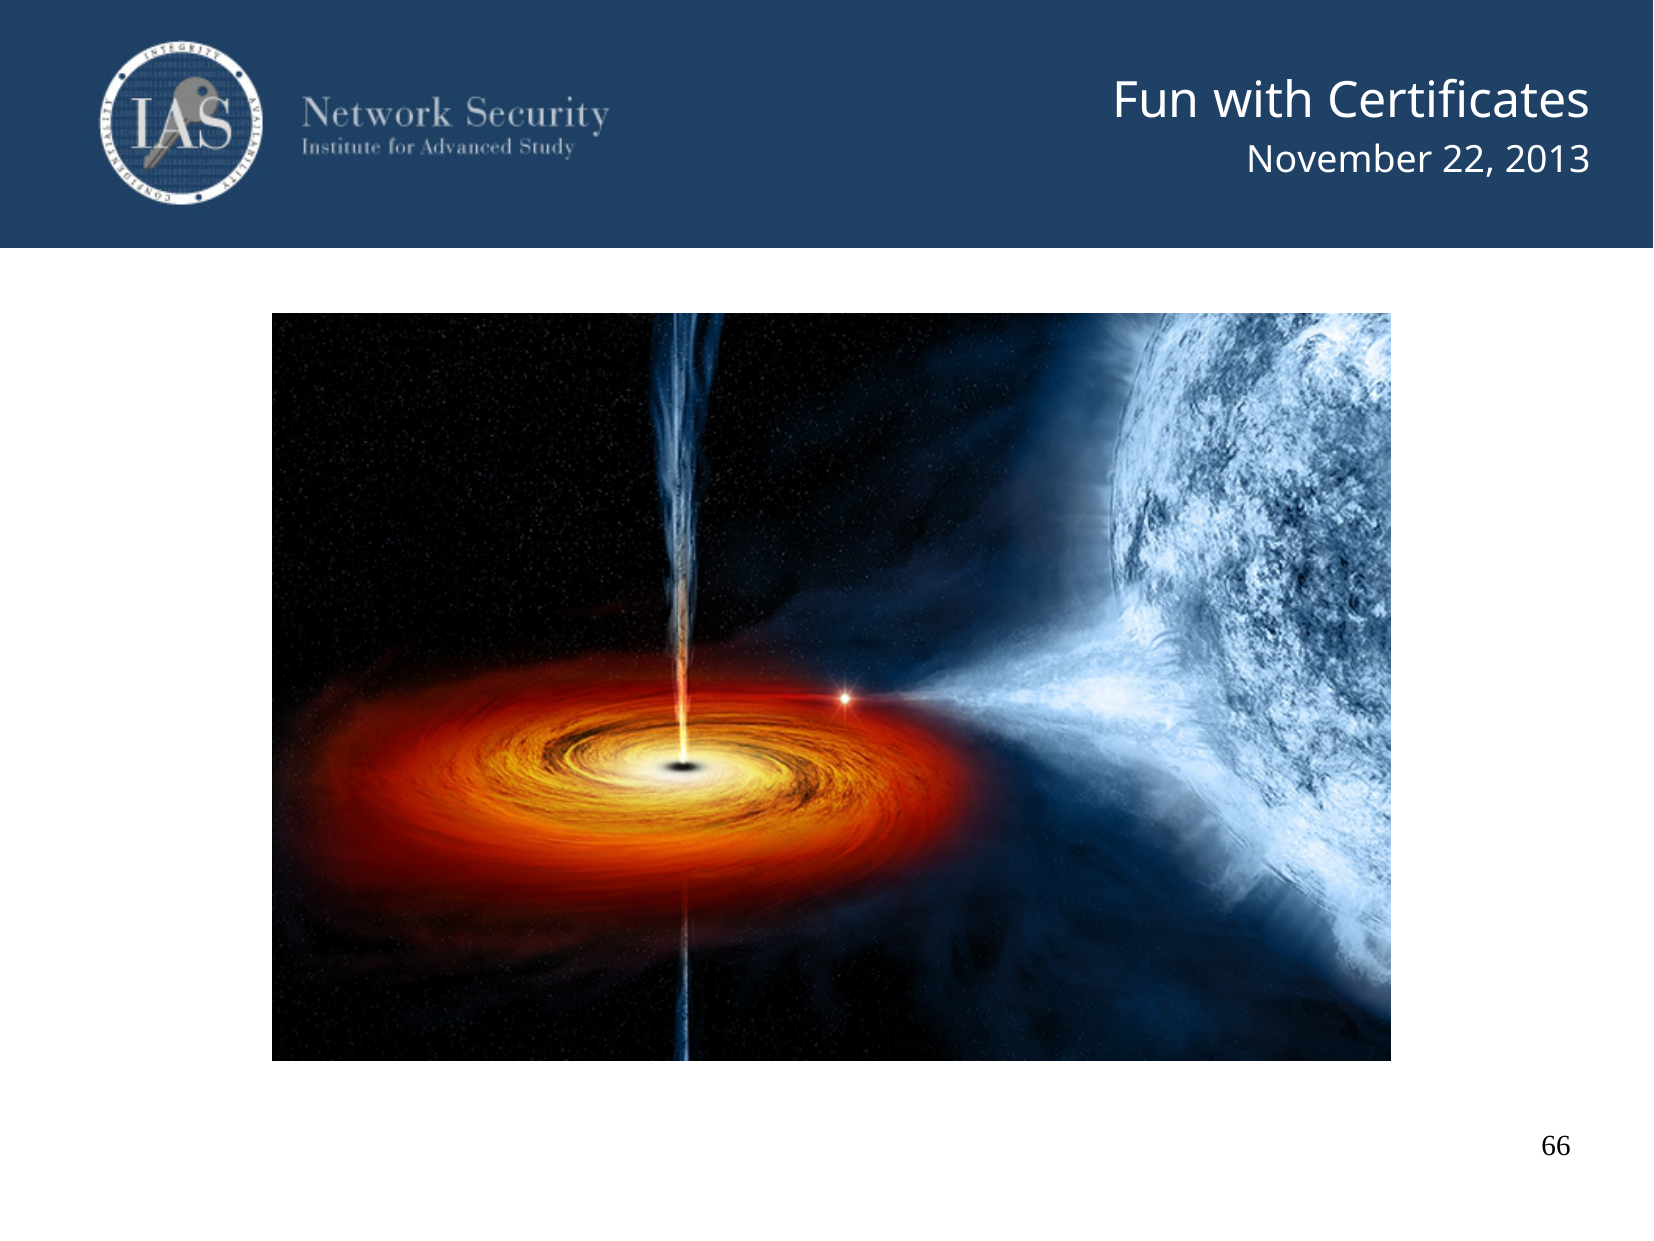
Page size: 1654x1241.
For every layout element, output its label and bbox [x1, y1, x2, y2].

picture [0, 0, 1653, 248]
picture [272, 313, 1391, 1061]
